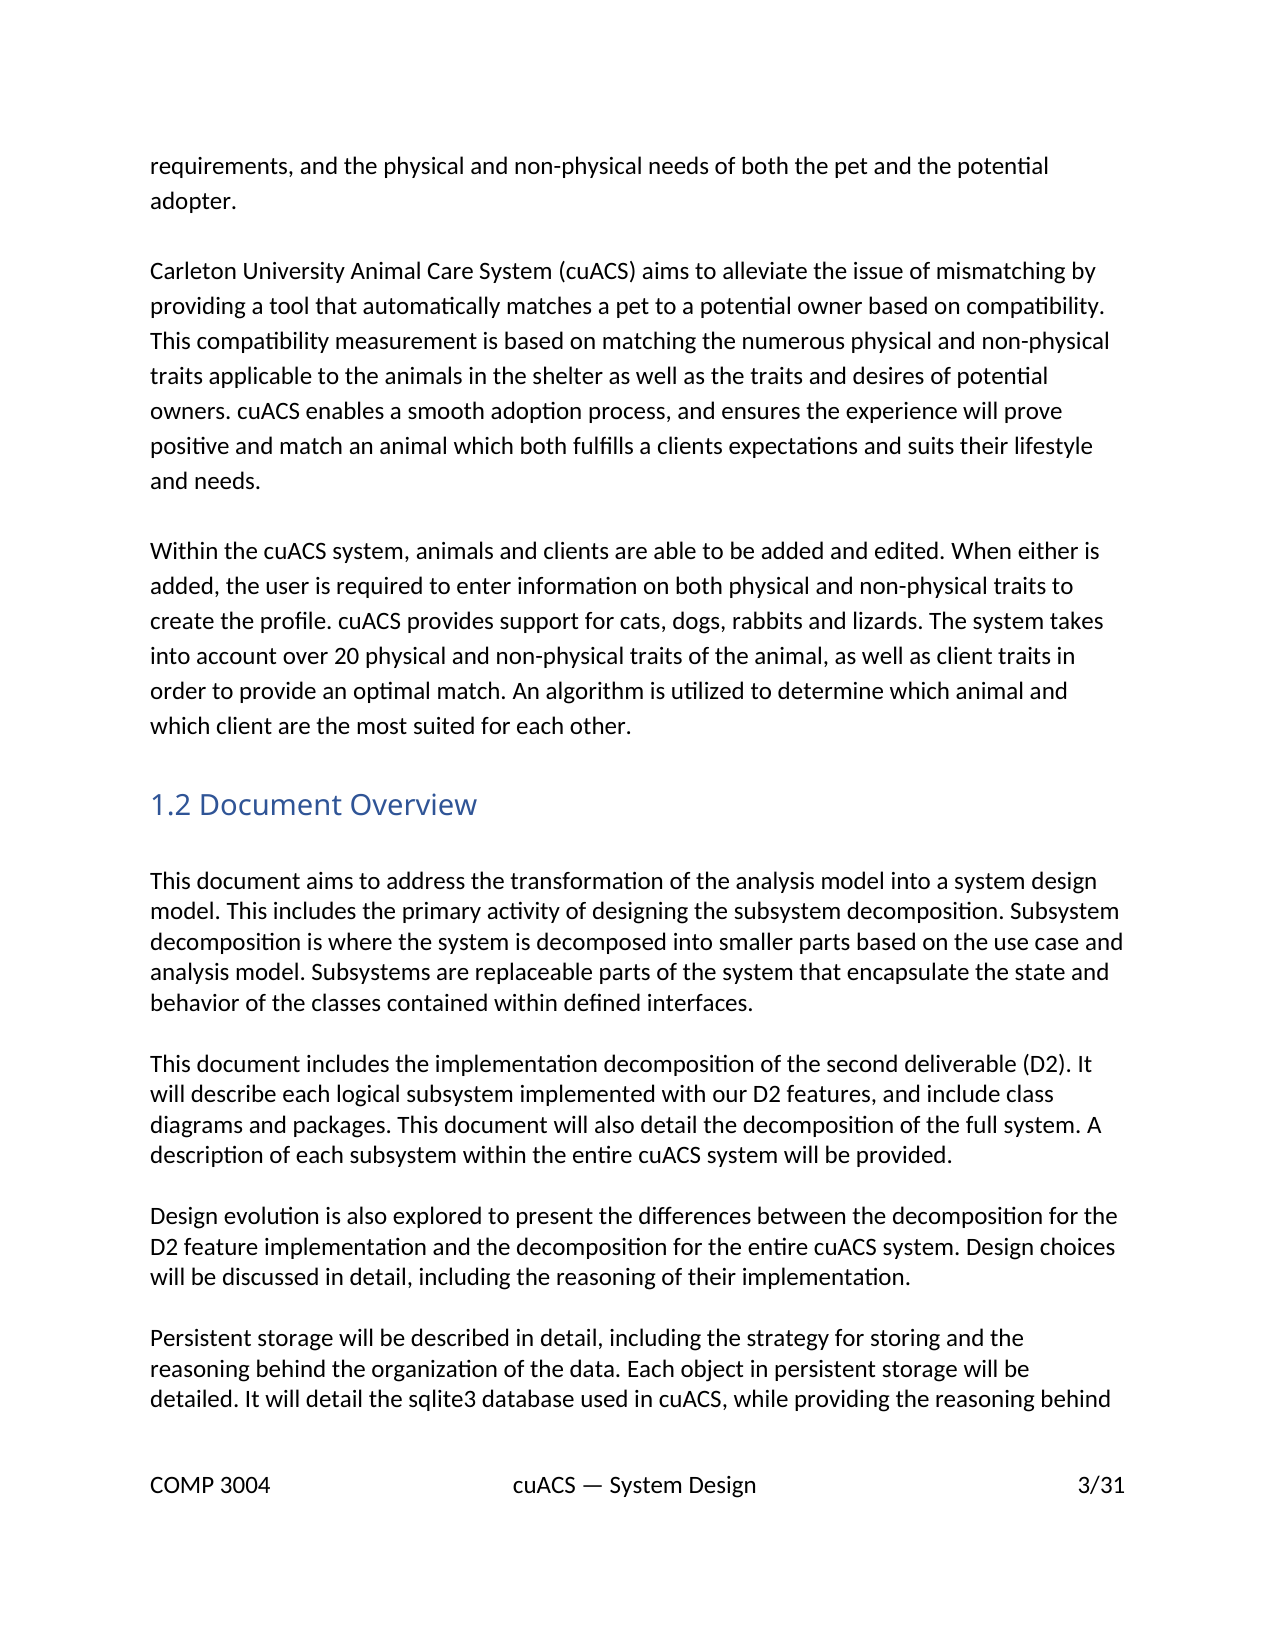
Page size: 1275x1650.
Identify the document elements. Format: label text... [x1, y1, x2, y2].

text Within the cuACS system, animals and clients are able to be added and edited. When either is added, the user is required to enter information on both physical and non-physical traits to create the profile. cuACS provides support for cats, dogs, rabbits and lizards. The system takes into account over 20 physical and non-physical traits of the animal, as well as client traits in order to provide an optimal match. An algorithm is utilized to determine which animal and which client are the most suited for each other. [150, 535, 1125, 741]
text Persistent storage will be described in detail, including the strategy for storing and the reasoning behind the organization of the data. Each object in persistent storage will be detailed. It will detail the sqlite3 database used in cuACS, while providing the reasoning behind [150, 1323, 1125, 1414]
subtitle 1.2 Document Overview [150, 784, 1125, 824]
text This document includes the implementation decomposition of the second deliverable (D2). It will describe each logical subsystem implemented with our D2 features, and include class diagrams and packages. This document will also detail the decomposition of the full system. A description of each subsystem within the entire cuACS system will be provided. [150, 1048, 1125, 1170]
text requirements, and the physical and non-physical needs of both the pet and the potential adopter. [150, 150, 1125, 216]
text This document aims to address the transformation of the analysis model into a system design model. This includes the primary activity of designing the subsystem decomposition. Subsystem decomposition is where the system is decomposed into smaller parts based on the use case and analysis model. Subsystems are replaceable parts of the system that encapsulate the state and behavior of the classes contained within defined interfaces. [150, 865, 1125, 1017]
text Design evolution is also explored to present the differences between the decomposition for the D2 feature implementation and the decomposition for the entire cuACS system. Design choices will be discussed in detail, including the reasoning of their implementation. [150, 1201, 1125, 1292]
text Carleton University Animal Care System (cuACS) aims to alleviate the issue of mismatching by providing a tool that automatically matches a pet to a potential owner based on compatibility. This compatibility measurement is based on matching the numerous physical and non-physical traits applicable to the animals in the shelter as well as the traits and desires of potential owners. cuACS enables a smooth adoption process, and ensures the experience will prove positive and match an animal which both fulfills a clients expectations and suits their lifestyle and needs. [150, 255, 1125, 496]
